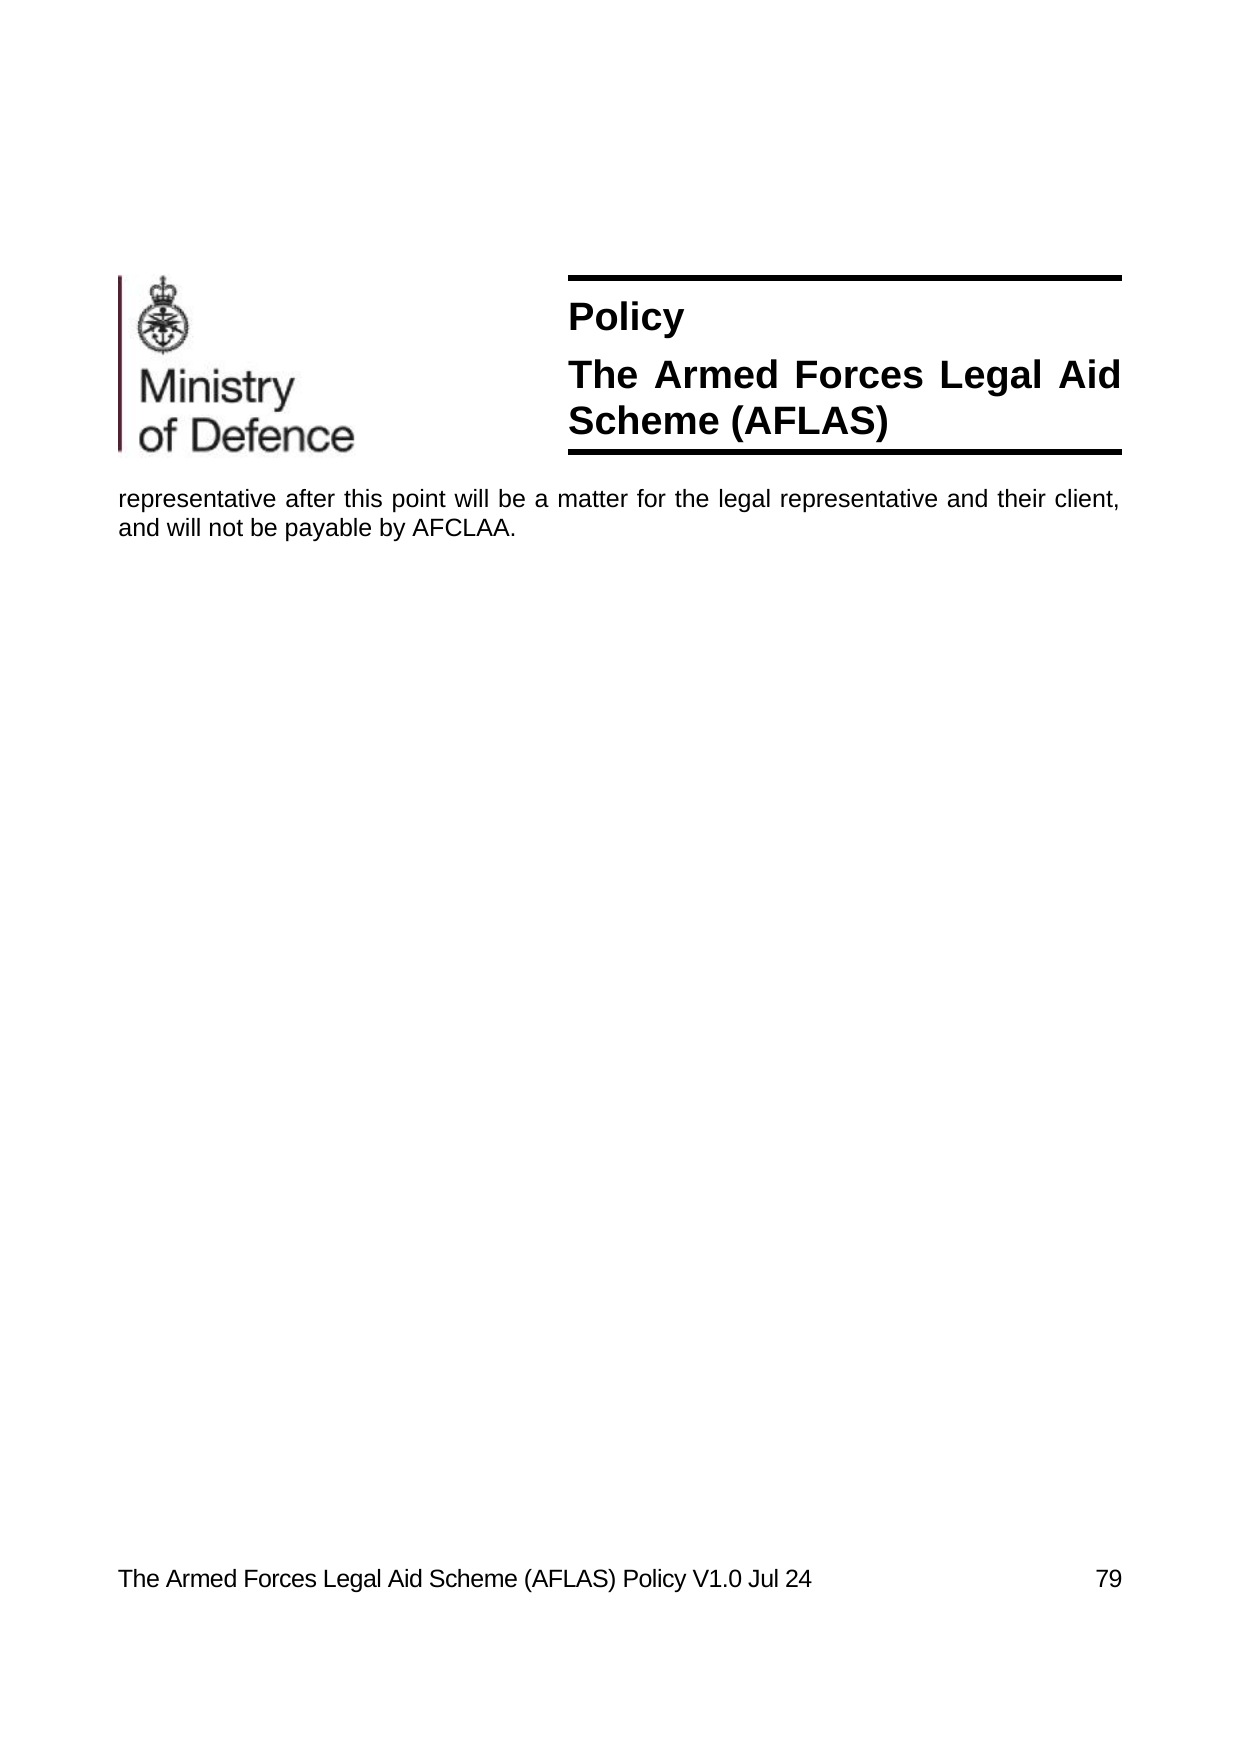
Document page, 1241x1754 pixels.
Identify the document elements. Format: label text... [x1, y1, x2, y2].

text representative after this point will be a matter for the legal representative and their client, and will not be payable by AFCLAA. [118, 484, 1122, 541]
